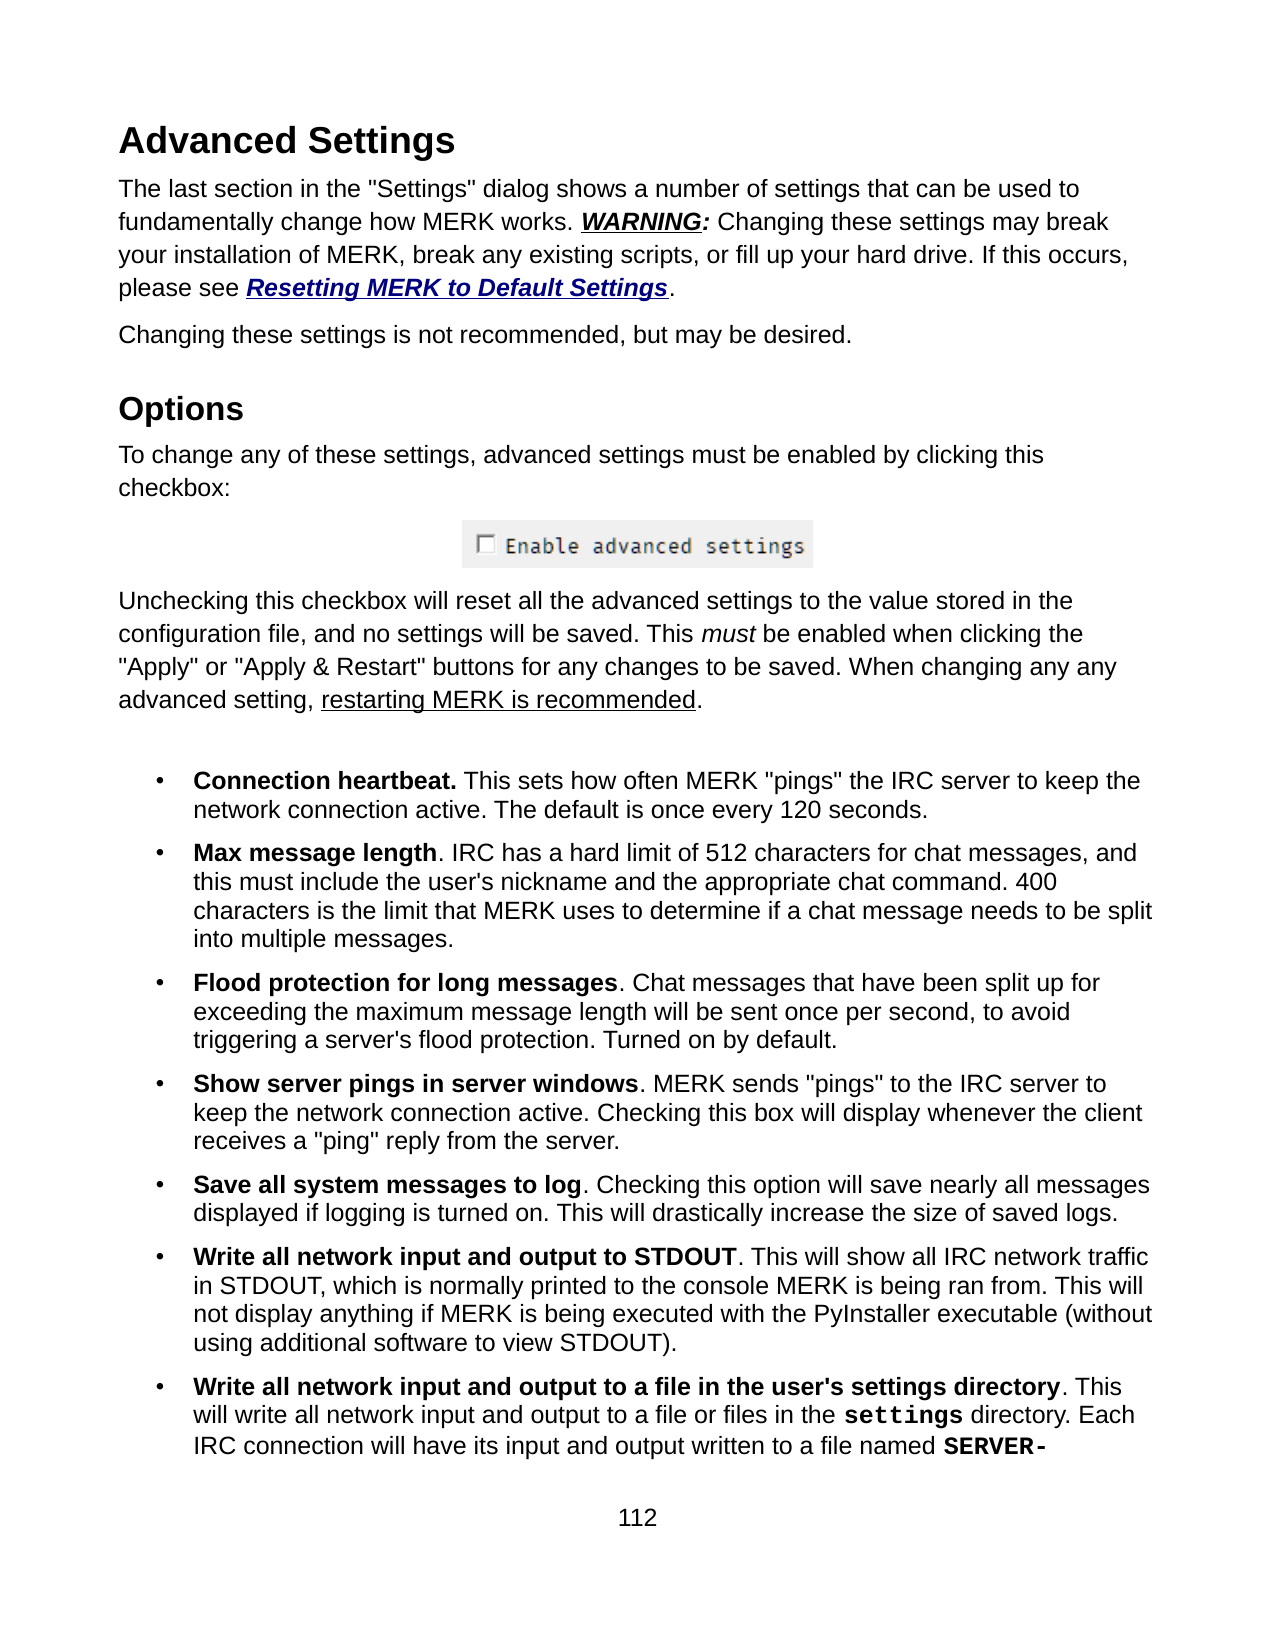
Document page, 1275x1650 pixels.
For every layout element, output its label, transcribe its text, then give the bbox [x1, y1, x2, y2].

text To change any of these settings, advanced settings must be enabled by clicking this checkbox: [118, 440, 1157, 502]
subtitle Advanced Settings [118, 118, 1157, 161]
text Unchecking this checkbox will reset all the advanced settings to the value stored in the configuration file, and no settings will be saved. This must be enabled when clicking the "Apply" or "Apply & Restart" buttons for any changes to be saved. When changing any any advanced setting, restarting MERK is recommended. [118, 586, 1157, 747]
picture [461, 520, 814, 568]
list Show server pings in server windows. MERK sends "pings" to the IRC server to keep the network connection active. Checking this box will display whenever the client receives a "ping" reply from the server. [156, 1069, 1157, 1155]
list Write all network input and output to a file in the user's settings directory. This will write all network input and output to a file or files in the settings directory. Each IRC connection will have its input and output written to a file named SERVER- [156, 1371, 1157, 1462]
text Changing these settings is not recommended, but may be desired. [118, 320, 1157, 349]
text The last section in the "Settings" dialog shows a number of settings that can be used to fundamentally change how MERK works. WARNING: Changing these settings may break your installation of MERK, break any existing scripts, or fill up your hard drive. If this occurs, please see Resetting MERK to Default Settings. [118, 174, 1157, 302]
list Connection heartbeat. This sets how often MERK "pings" the IRC server to keep the network connection active. The default is once every 120 seconds. [156, 766, 1157, 823]
list Save all system messages to log. Checking this option will save nearly all messages displayed if logging is turned on. This will drastically increase the size of saved logs. [156, 1169, 1157, 1227]
list Flood protection for long messages. Chat messages that have been split up for exceeding the maximum message length will be sent once per second, to avoid triggering a server's flood protection. Turned on by default. [156, 968, 1157, 1054]
list Write all network input and output to STDOUT. This will show all IRC network traffic in STDOUT, which is normally printed to the console MERK is being ran from. This will not display anything if MERK is being executed with the PyInstaller executable (without using additional software to view STDOUT). [156, 1242, 1157, 1357]
subtitle Options [118, 389, 1157, 427]
list Max message length. IRC has a hard limit of 512 characters for chat messages, and this must include the user's nickname and the appropriate chat command. 400 characters is the limit that MERK uses to determine if a chat message needs to be split into multiple messages. [156, 838, 1157, 953]
